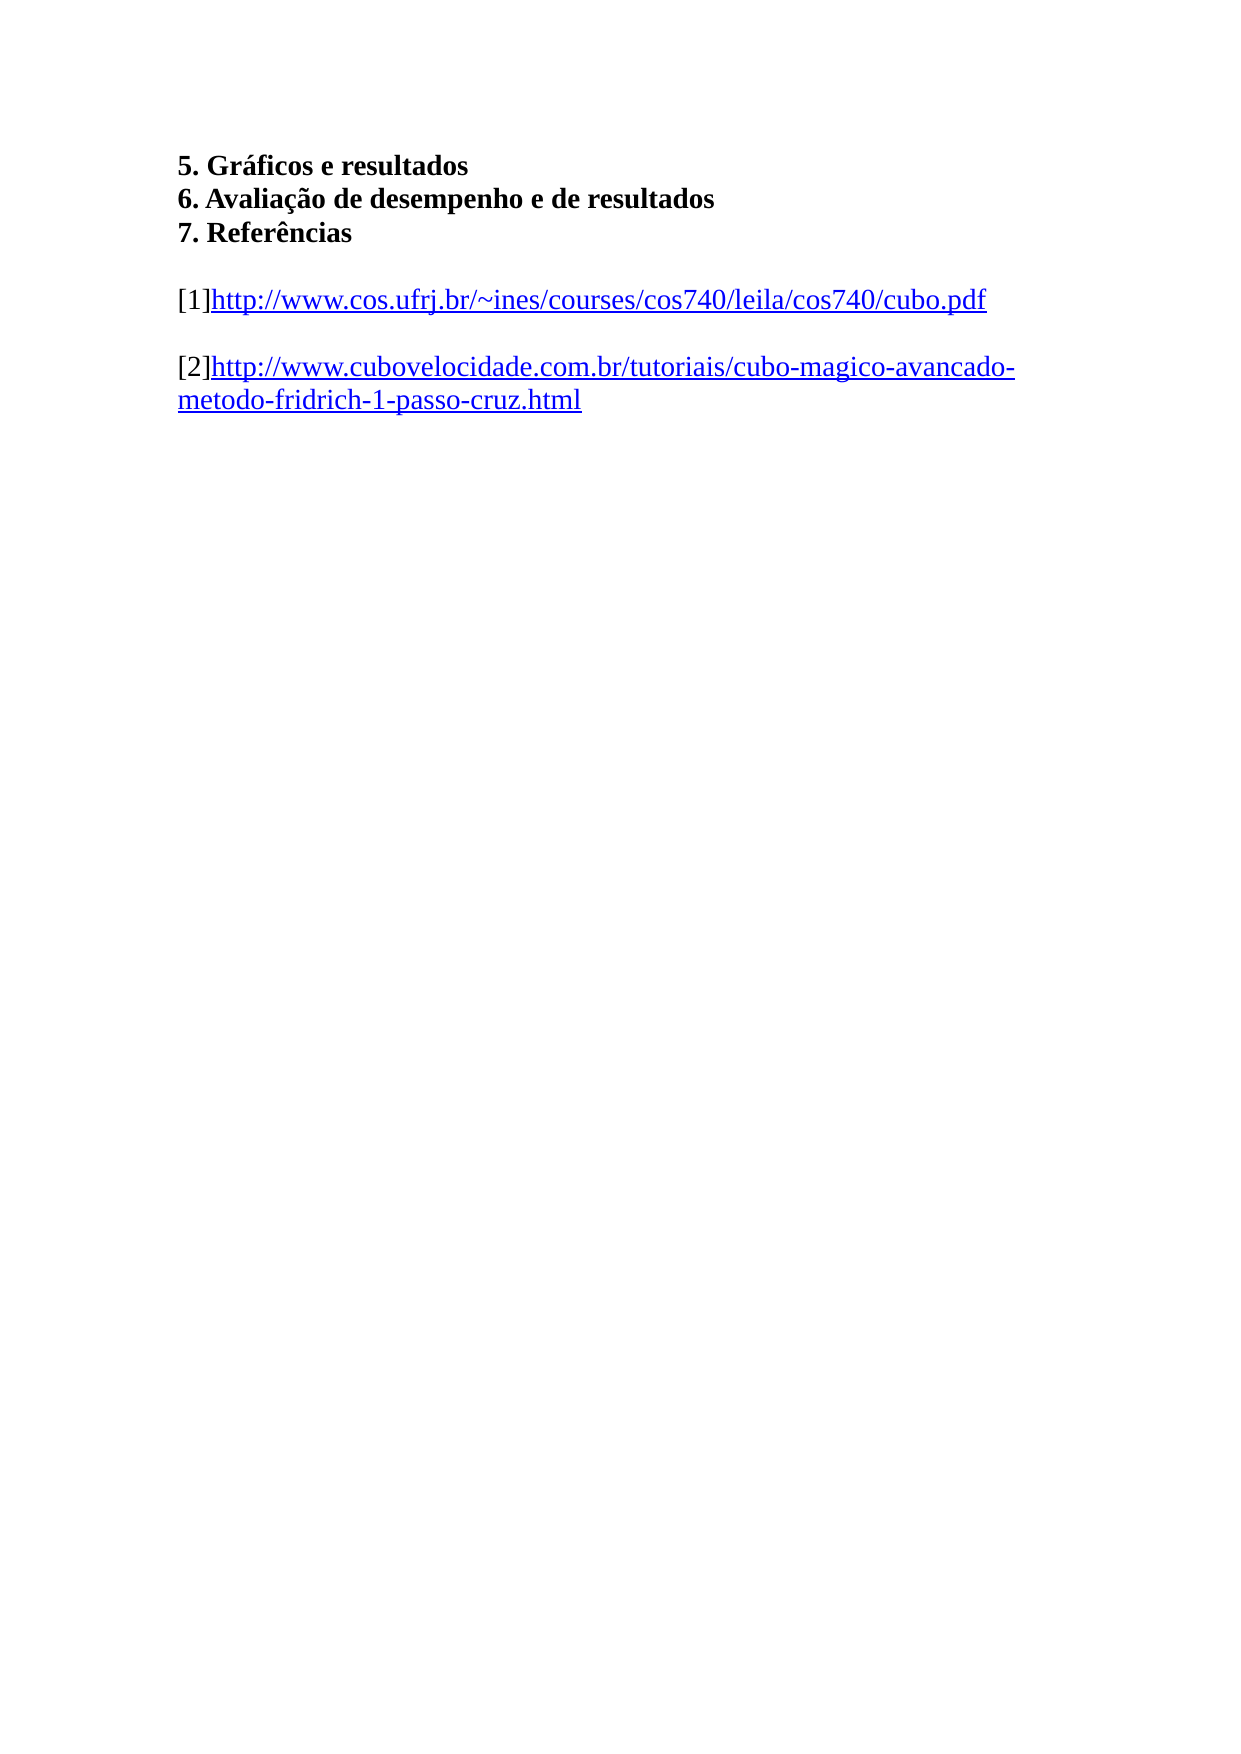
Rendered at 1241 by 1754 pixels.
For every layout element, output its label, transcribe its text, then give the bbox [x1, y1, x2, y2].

text 7. Referências [177, 215, 1063, 248]
text [1]http://www.cos.ufrj.br/~ines/courses/cos740/leila/cos740/cubo.pdf [177, 282, 1063, 315]
text 5. Gráficos e resultados [177, 148, 1063, 181]
text [2]http://www.cubovelocidade.com.br/tutoriais/cubo-magico-avancado-metodo-fridrich-1-passo-cruz.html [177, 349, 1063, 416]
text 6. Avaliação de desempenho e de resultados [177, 181, 1063, 215]
